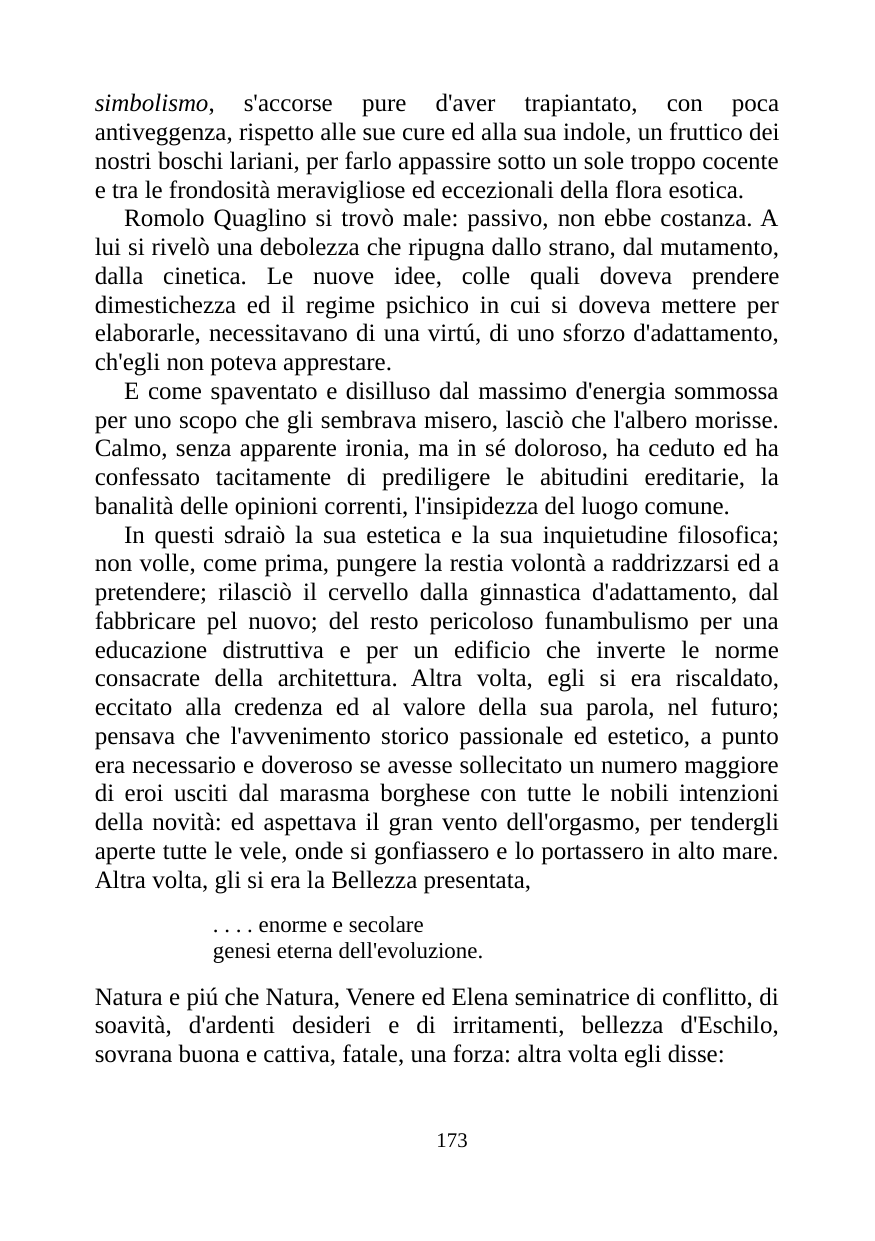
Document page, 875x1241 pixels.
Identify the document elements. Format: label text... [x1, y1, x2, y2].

text . . . . enorme e secolare genesi eterna dell'evoluzione. [213, 911, 779, 964]
text In questi sdraiò la sua estetica e la sua inquietudine filosofica; non volle, come prima, pungere la restia volontà a raddrizzarsi ed a pretendere; rilasciò il cervello dalla ginnastica d'adattamento, dal fabbricare pel nuovo; del resto pericoloso funambulismo per una educazione distruttiva e per un edificio che inverte le norme consacrate della architettura. Altra volta, egli si era riscaldato, eccitato alla credenza ed al valore della sua parola, nel futuro; pensava che l'avvenimento storico passionale ed estetico, a punto era necessario e doveroso se avesse sollecitato un numero maggiore di eroi usciti dal marasma borghese con tutte le nobili intenzioni della novità: ed aspettava il gran vento dell'orgasmo, per tendergli aperte tutte le vele, onde si gonfiassero e lo portassero in alto mare. Altra volta, gli si era la Bellezza presentata, [94, 520, 779, 893]
text Natura e piú che Natura, Venere ed Elena seminatrice di conflitto, di soavità, d'ardenti desideri e di irritamenti, bellezza d'Eschilo, sovrana buona e cattiva, fatale, una forza: altra volta egli disse: [94, 982, 779, 1068]
text Romolo Quaglino si trovò male: passivo, non ebbe costanza. A lui si rivelò una debolezza che ripugna dallo strano, dal mutamento, dalla cinetica. Le nuove idee, colle quali doveva prendere dimestichezza ed il regime psichico in cui si doveva mettere per elaborarle, necessitavano di una virtú, di uno sforzo d'adattamento, ch'egli non poteva apprestare. [94, 203, 779, 376]
text E come spaventato e disilluso dal massimo d'energia sommossa per uno scopo che gli sembrava misero, lasciò che l'albero morisse. Calmo, senza apparente ironia, ma in sé doloroso, ha ceduto ed ha confessato tacitamente di prediligere le abitudini ereditarie, la banalità delle opinioni correnti, l'insipidezza del luogo comune. [94, 376, 779, 520]
text simbolismo, s'accorse pure d'aver trapiantato, con poca antiveggenza, rispetto alle sue cure ed alla sua indole, un fruttico dei nostri boschi lariani, per farlo appassire sotto un sole troppo cocente e tra le frondosità meravigliose ed eccezionali della flora esotica. [94, 88, 779, 203]
